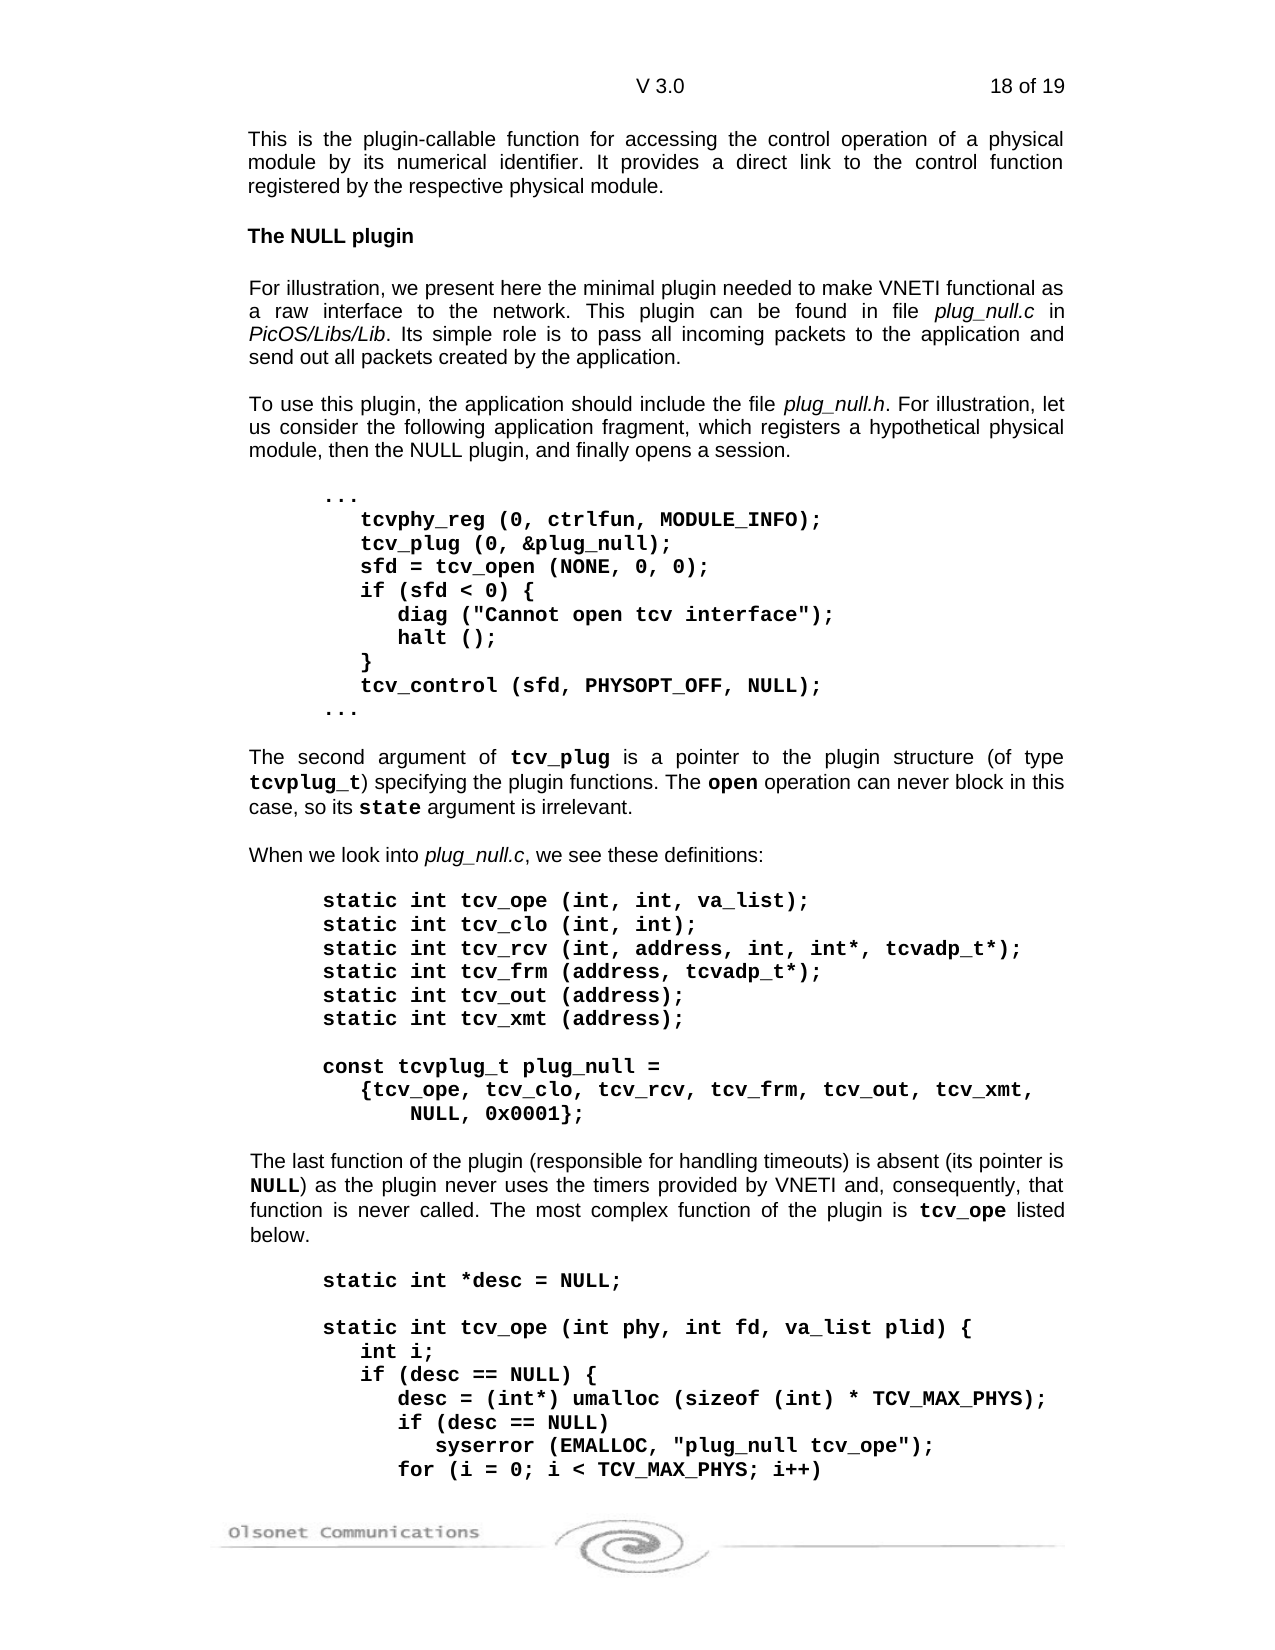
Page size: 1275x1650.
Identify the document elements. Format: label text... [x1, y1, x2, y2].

text const tcvplug_t plug_null = [322, 1056, 1065, 1079]
text This is the plugin-callable function for accessing the control operation of a physical module by its numerical identifier. It provides a direct link to the control function registered by the respective physical module. [248, 128, 1065, 197]
text To use this plugin, the application should include the file plug_null.h. For illustration, let us consider the following application fragment, which registers a hypothetical physical module, then the NULL plugin, and finally opens a session. [249, 392, 1065, 462]
text int i; [210, 1341, 1065, 1364]
text static int tcv_out (address); [322, 985, 1065, 1008]
text tcv_plug (0, &plug_null); [360, 533, 1065, 556]
text static int tcv_xmt (address); [322, 1008, 1065, 1032]
text {tcv_ope, tcv_clo, tcv_rcv, tcv_frm, tcv_out, tcv_xmt, [360, 1079, 1065, 1103]
text halt (); [397, 627, 1065, 651]
text ... [322, 698, 1065, 722]
text tcvphy_reg (0, ctrlfun, MODULE_INFO); [285, 509, 1065, 533]
text For illustration, we present here the minimal plugin needed to make VNETI functional as a raw interface to the network. This plugin can be found in file plug_null.c in PicOS/Libs/Lib. Its simple role is to pass all incoming packets to the application and send out all packets created by the application. [249, 276, 1065, 369]
text desc = (int*) umalloc (sizeof (int) * TCV_MAX_PHYS); [397, 1388, 1065, 1412]
text if (desc == NULL) { [360, 1364, 1065, 1388]
text tcv_control (sfd, PHYSOPT_OFF, NULL); [360, 675, 1065, 698]
text static int tcv_frm (address, tcvadp_t*); [322, 961, 1065, 985]
text static int tcv_ope (int, int, va_list); [322, 890, 1065, 914]
text syserror (EMALLOC, "plug_null tcv_ope"); [435, 1435, 1065, 1459]
text if (sfd < 0) { [360, 580, 1065, 604]
text sfd = tcv_open (NONE, 0, 0); [360, 556, 1065, 580]
picture [210, 1504, 1065, 1596]
text ... [322, 486, 1065, 509]
text When we look into plug_null.c, we see these definitions: [249, 844, 1065, 867]
text static int tcv_rcv (int, address, int, int*, tcvadp_t*); [322, 937, 1065, 961]
text if (desc == NULL) [397, 1412, 1065, 1435]
text for (i = 0; i < TCV_MAX_PHYS; i++) [397, 1459, 1065, 1483]
subtitle The NULL plugin [247, 225, 1065, 248]
text diag ("Cannot open tcv interface"); [397, 604, 1065, 627]
text static int *desc = NULL; [322, 1270, 1065, 1293]
text static int tcv_clo (int, int); [322, 914, 1065, 937]
text static int tcv_ope (int phy, int fd, va_list plid) { [322, 1317, 1065, 1341]
text The last function of the plugin (responsible for handling timeouts) is absent (its pointer is NULL) as the plugin never uses the timers provided by VNETI and, consequently, that function is never called. The most complex function of the plugin is tcv_ope listed below. [250, 1150, 1065, 1247]
text } [360, 651, 1065, 675]
text NULL, 0x0001}; [360, 1103, 1065, 1127]
text The second argument of tcv_plug is a pointer to the plugin structure (of type tcvplug_t) specifying the plugin functions. The open operation can never block in this case, so its state argument is irrelevant. [249, 745, 1065, 821]
